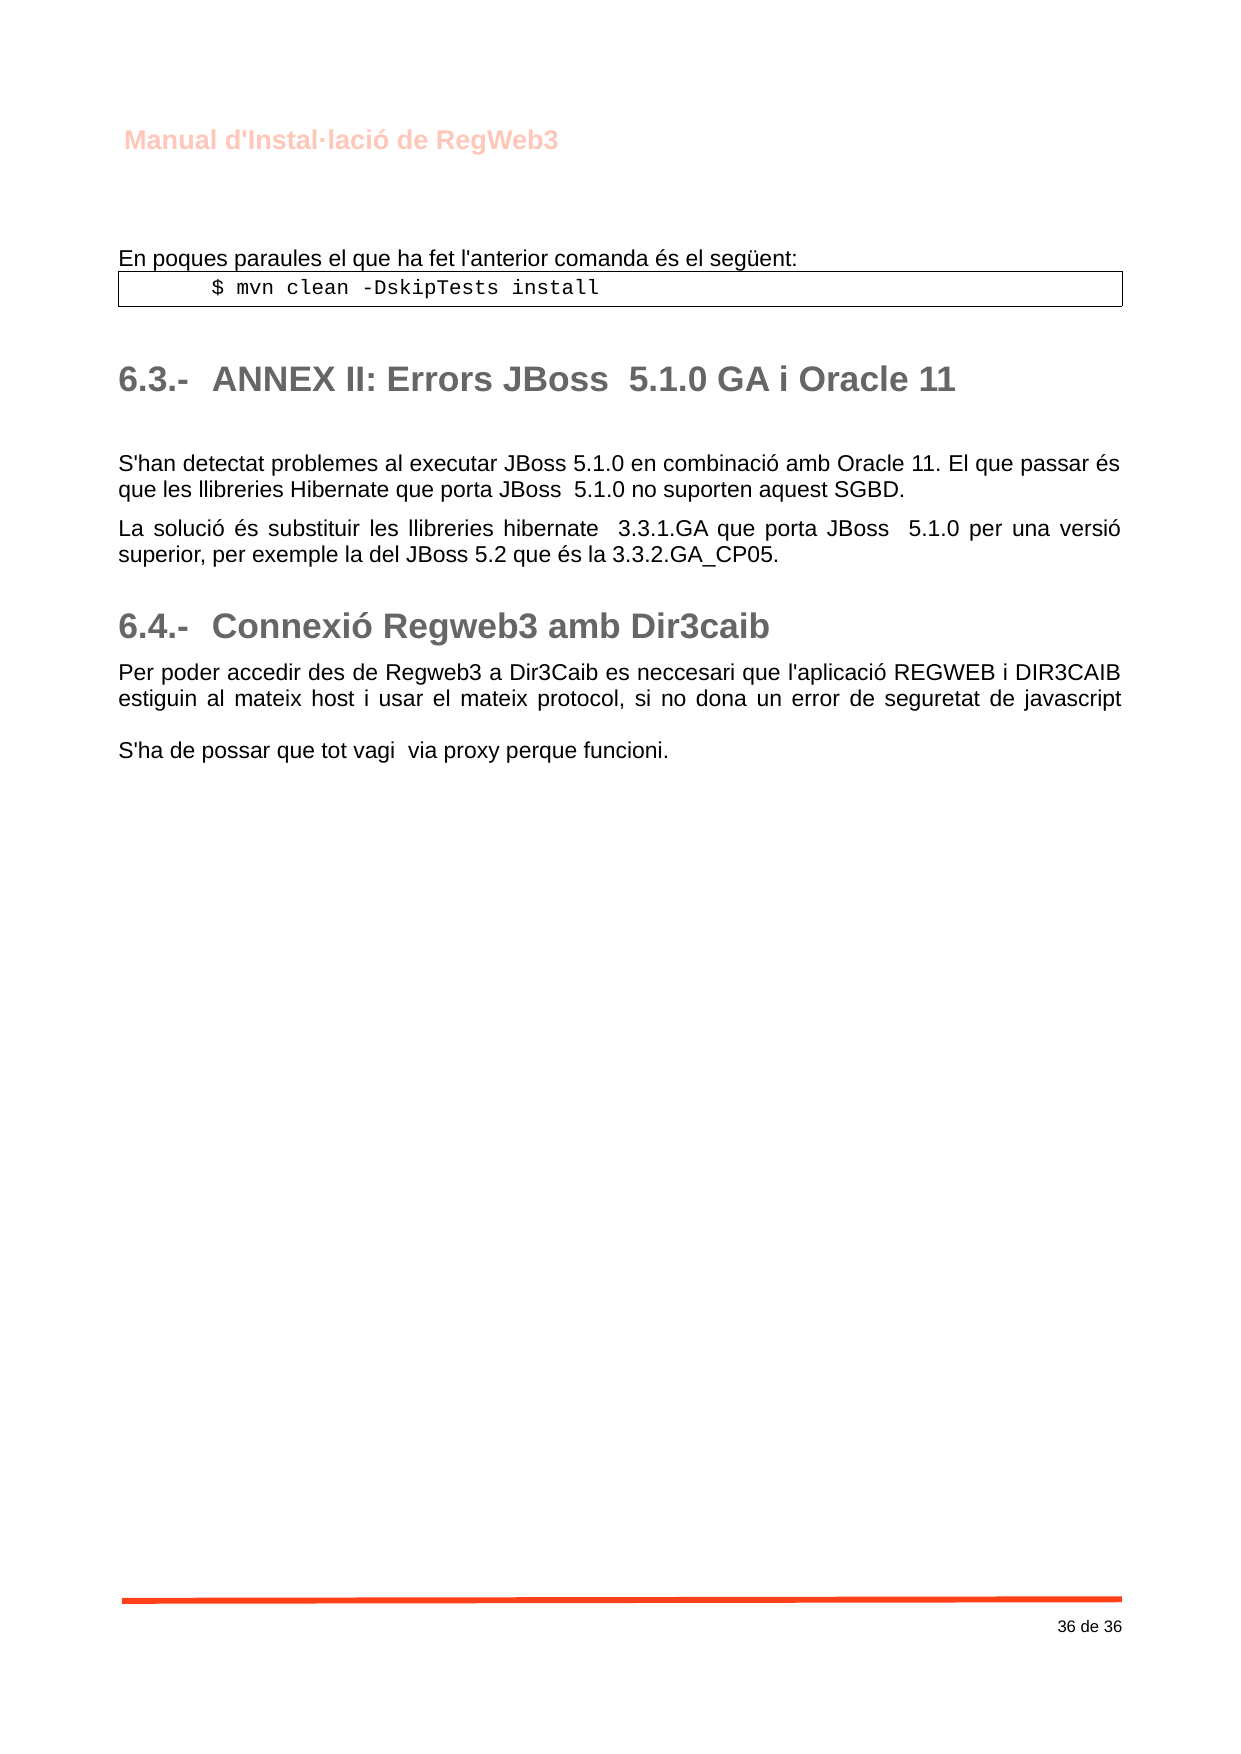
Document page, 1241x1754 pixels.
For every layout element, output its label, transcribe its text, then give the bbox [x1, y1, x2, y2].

subtitle ANNEX II: Errors JBoss 5.1.0 GA i Oracle 11 [118, 358, 1122, 398]
table_header $ mvn clean -DskipTests install [119, 272, 1122, 306]
subtitle Connexió Regweb3 amb Dir3caib [118, 605, 1122, 646]
text La solució és substituir les llibreries hibernate 3.3.1.GA que porta JBoss 5.1.0 per una versió superior, per exemple la del JBoss 5.2 que és la 3.3.2.GA_CP05. [118, 515, 1122, 568]
text S'han detectat problemes al executar JBoss 5.1.0 en combinació amb Oracle 11. El que passar és que les llibreries Hibernate que porta JBoss 5.1.0 no suporten aquest SGBD. [118, 450, 1122, 502]
text En poques paraules el que ha fet l'anterior comanda és el següent: [118, 245, 1122, 271]
text Per poder accedir des de Regweb3 a Dir3Caib es neccesari que l'aplicació REGWEB i DIR3CAIB estiguin al mateix host i usar el mateix protocol, si no dona un error de seguretat de javascript S'ha de possar que tot vagi via proxy perque funcioni. [118, 658, 1122, 764]
